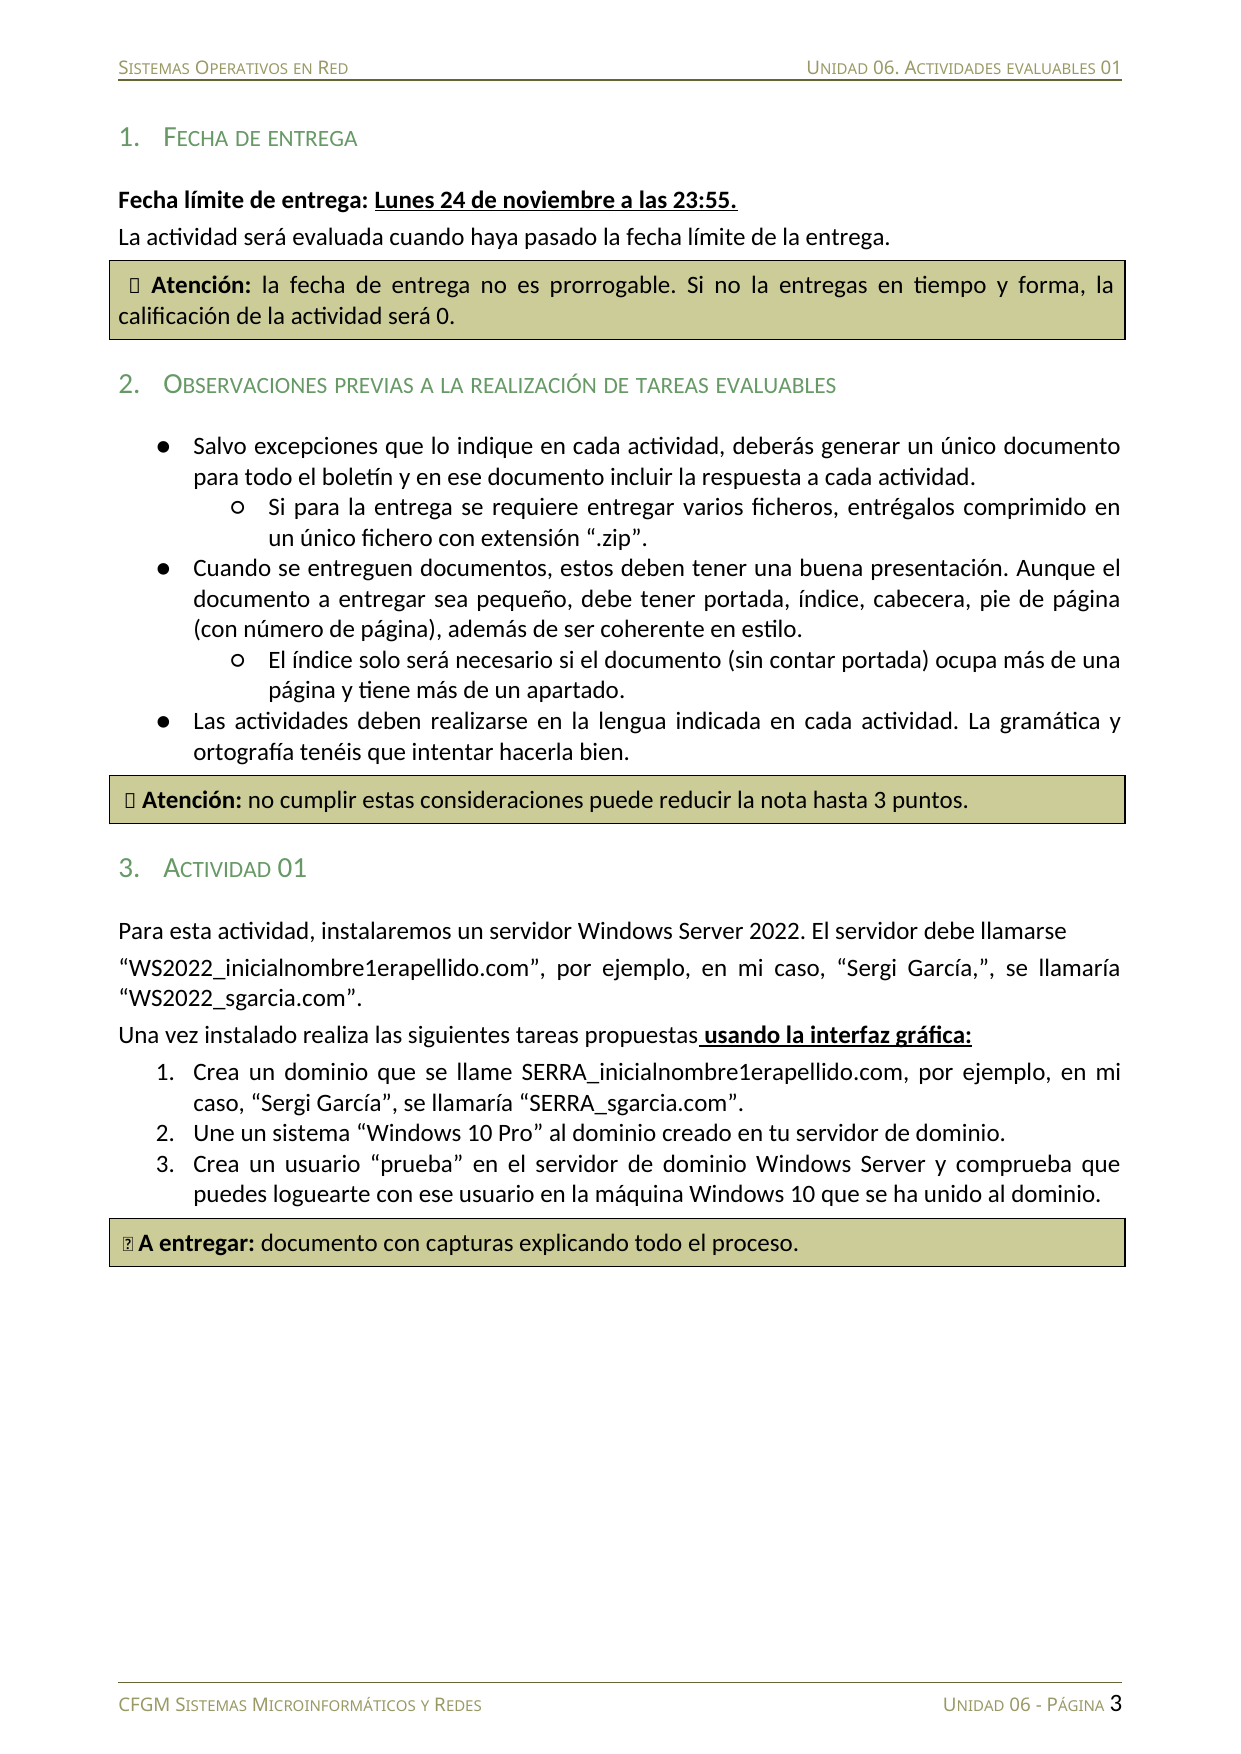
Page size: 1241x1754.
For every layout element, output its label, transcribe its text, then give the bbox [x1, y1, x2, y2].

text Una vez instalado realiza las siguientes tareas propuestas usando la interfaz gráfica: [118, 1019, 1122, 1050]
text ❕ Atención: no cumplir estas consideraciones puede reducir la nota hasta 3 puntos. [110, 776, 1124, 823]
list Salvo excepciones que lo indique en cada actividad, deberás generar un único documento para todo el boletín y en ese documento incluir la respuesta a cada actividad. [156, 430, 1122, 491]
list Crea un dominio que se llame SERRA_inicialnombre1erapellido.com, por ejemplo, en mi caso, “Sergi García”, se llamaría “SERRA_sgarcia.com”. [156, 1056, 1122, 1117]
text La actividad será evaluada cuando haya pasado la fecha límite de la entrega. [118, 221, 1122, 251]
subtitle Actividad 01 [118, 849, 1122, 885]
list Si para la entrega se requiere entregar varios ficheros, entrégalos comprimido en un único fichero con extensión “.zip”. [231, 491, 1122, 552]
text “WS2022_inicialnombre1erapellido.com”, por ejemplo, en mi caso, “Sergi García,”, se llamaría “WS2022_sgarcia.com”. [118, 952, 1122, 1013]
subtitle Observaciones previas a la realización de tareas evaluables [118, 365, 1122, 400]
text 📕 A entregar: documento con capturas explicando todo el proceso. [110, 1219, 1124, 1266]
list Las actividades deben realizarse en la lengua indicada en cada actividad. La gramática y ortografía tenéis que intentar hacerla bien. [156, 705, 1122, 766]
subtitle Fecha de entrega [118, 118, 1122, 154]
text Para esta actividad, instalaremos un servidor Windows Server 2022. El servidor debe llamarse [118, 915, 1122, 945]
list Crea un usuario “prueba” en el servidor de dominio Windows Server y comprueba que puedes loguearte con ese usuario en la máquina Windows 10 que se ha unido al dominio. [156, 1148, 1122, 1209]
text ❕ Atención: la fecha de entrega no es prorrogable. Si no la entregas en tiempo y forma, la calificación de la actividad será 0. [110, 261, 1124, 339]
list Une un sistema “Windows 10 Pro” al dominio creado en tu servidor de dominio. [156, 1117, 1122, 1148]
list Cuando se entreguen documentos, estos deben tener una buena presentación. Aunque el documento a entregar sea pequeño, debe tener portada, índice, cabecera, pie de página (con número de página), además de ser coherente en estilo. [156, 552, 1122, 644]
list El índice solo será necesario si el documento (sin contar portada) ocupa más de una página y tiene más de un apartado. [231, 644, 1122, 705]
text Fecha límite de entrega: Lunes 24 de noviembre a las 23:55. [118, 184, 1122, 214]
